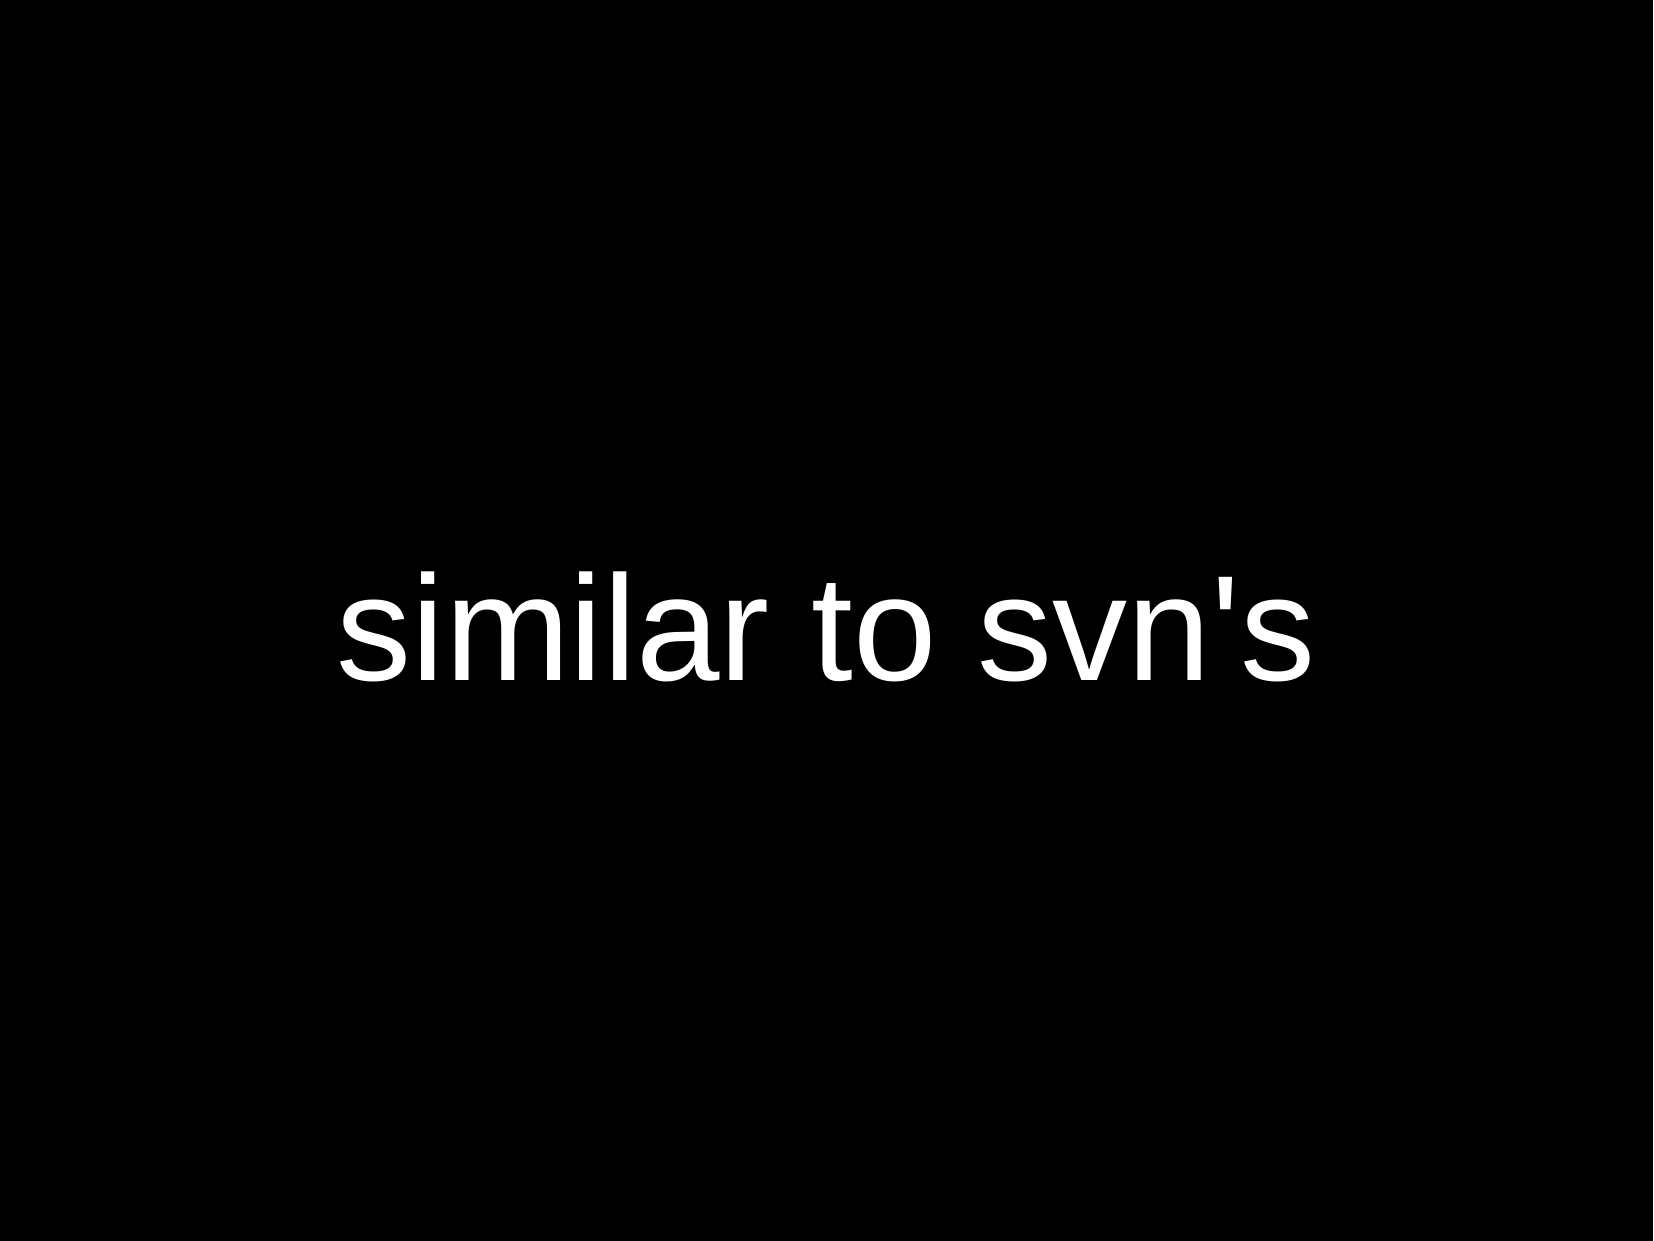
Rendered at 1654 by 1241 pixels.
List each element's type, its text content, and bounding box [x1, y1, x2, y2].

title similar to svn's [82, 525, 1571, 733]
